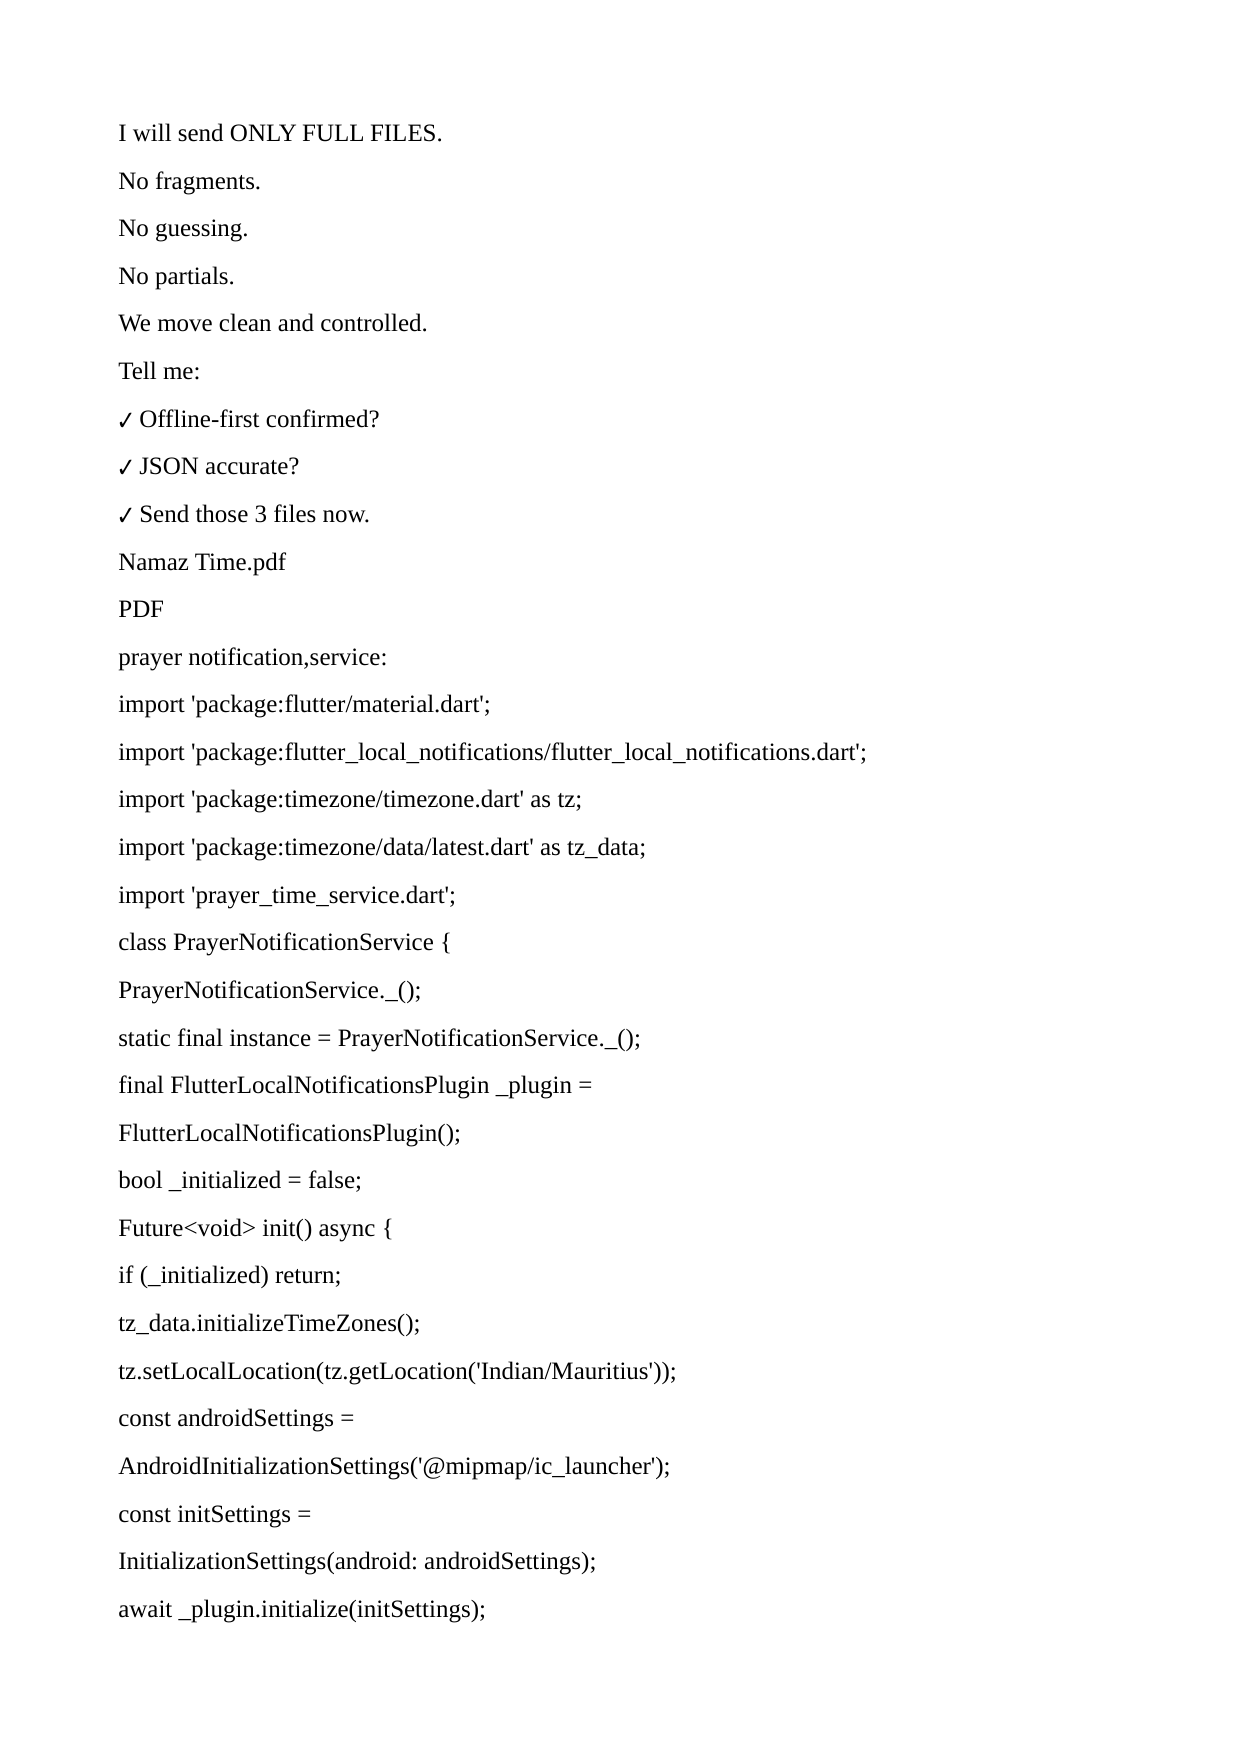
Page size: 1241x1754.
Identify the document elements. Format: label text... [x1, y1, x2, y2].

text No fragments. [118, 166, 1122, 194]
text import 'prayer_time_service.dart'; [118, 880, 1122, 908]
text ✔ Offline-first confirmed? [118, 404, 1122, 432]
text FlutterLocalNotificationsPlugin(); [118, 1118, 1122, 1147]
text import 'package:timezone/timezone.dart' as tz; [118, 784, 1122, 813]
text InitializationSettings(android: androidSettings); [118, 1546, 1122, 1575]
text const androidSettings = [118, 1403, 1122, 1432]
text PrayerNotificationService._(); [118, 975, 1122, 1004]
text Future<void> init() async { [118, 1213, 1122, 1242]
text const initSettings = [118, 1499, 1122, 1527]
text import 'package:flutter_local_notifications/flutter_local_notifications.dart'; [118, 737, 1122, 766]
text We move clean and controlled. [118, 308, 1122, 337]
text bool _initialized = false; [118, 1165, 1122, 1194]
text ✔ Send those 3 files now. [118, 499, 1122, 528]
text await _plugin.initialize(initSettings); [118, 1594, 1122, 1623]
text No partials. [118, 261, 1122, 290]
text PDF [118, 594, 1122, 623]
text class PrayerNotificationService { [118, 927, 1122, 956]
text if (_initialized) return; [118, 1261, 1122, 1289]
text ✔ JSON accurate? [118, 451, 1122, 480]
text import 'package:timezone/data/latest.dart' as tz_data; [118, 832, 1122, 861]
text I will send ONLY FULL FILES. [118, 118, 1122, 147]
text final FlutterLocalNotificationsPlugin _plugin = [118, 1070, 1122, 1099]
text prayer notification,service: [118, 642, 1122, 671]
text AndroidInitializationSettings('@mipmap/ic_launcher'); [118, 1451, 1122, 1480]
text static final instance = PrayerNotificationService._(); [118, 1023, 1122, 1051]
text tz.setLocalLocation(tz.getLocation('Indian/Mauritius')); [118, 1356, 1122, 1384]
text import 'package:flutter/material.dart'; [118, 689, 1122, 718]
text No guessing. [118, 213, 1122, 242]
text Tell me: [118, 356, 1122, 385]
text Namaz Time.pdf [118, 547, 1122, 575]
text tz_data.initializeTimeZones(); [118, 1308, 1122, 1337]
